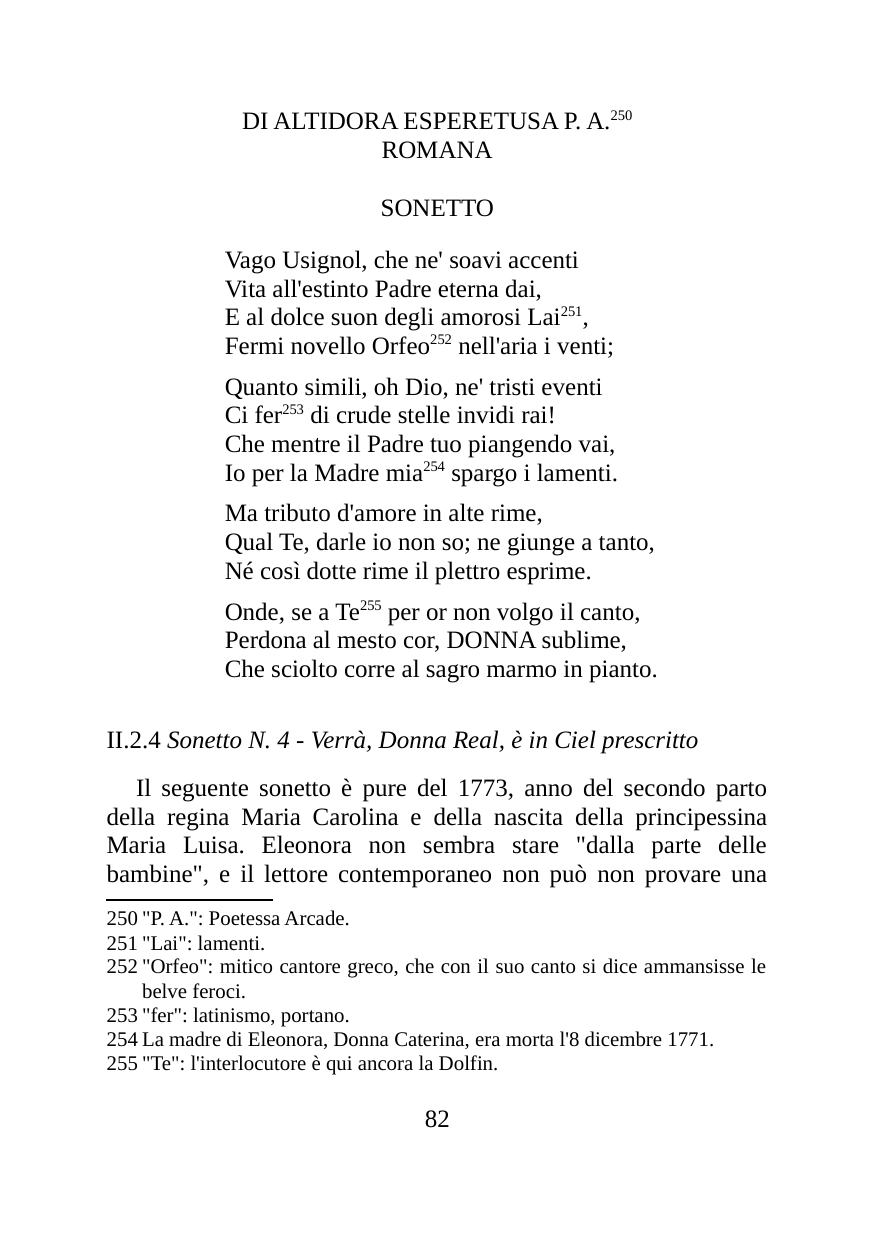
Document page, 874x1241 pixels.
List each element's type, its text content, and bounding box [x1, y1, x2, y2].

text La madre di Eleonora, Donna Caterina, era morta l'8 dicembre 1771. [106, 1027, 768, 1051]
text "Lai": lamenti. [106, 930, 768, 954]
text Vago Usignol, che ne' soavi accenti Vita all'estinto Padre eterna dai, E al dolce suon degli amorosi Lai, Fermi novello Orfeo nell'aria i venti; [224, 245, 768, 360]
text Ma tributo d'amore in alte rime, Qual Te, darle io non so; ne giunge a tanto, Né così dotte rime il plettro esprime. [224, 498, 768, 585]
text "P. A.": Poetessa Arcade. [106, 906, 768, 930]
text "Orfeo": mitico cantore greco, che con il suo canto si dice ammansisse le belve feroci. [106, 954, 768, 1003]
subtitle II.2.4 Sonetto N. 4 - Verrà, Donna Real, è in Ciel prescritto [106, 725, 768, 754]
text Quanto simili, oh Dio, ne' tristi eventi Ci fer di crude stelle invidi rai! Che mentre il Padre tuo piangendo vai, Io per la Madre mia spargo i lamenti. [224, 372, 768, 487]
text Il seguente sonetto è pure del 1773, anno del secondo parto della regina Maria Carolina e della nascita della principessina Maria Luisa. Eleonora non sembra stare "dalla parte delle bambine", e il lettore contemporaneo non può non provare una [106, 773, 768, 888]
text "fer": latinismo, portano. [106, 1003, 768, 1027]
text Onde, se a Te per or non volgo il canto, Perdona al mesto cor, DONNA sublime, Che sciolto corre al sagro marmo in pianto. [224, 597, 768, 683]
subtitle DI ALTIDORA ESPERETUSA P. A. ROMANA SONETTO [106, 106, 768, 221]
text "Te": l'interlocutore è qui ancora la Dolfin. [106, 1051, 768, 1075]
